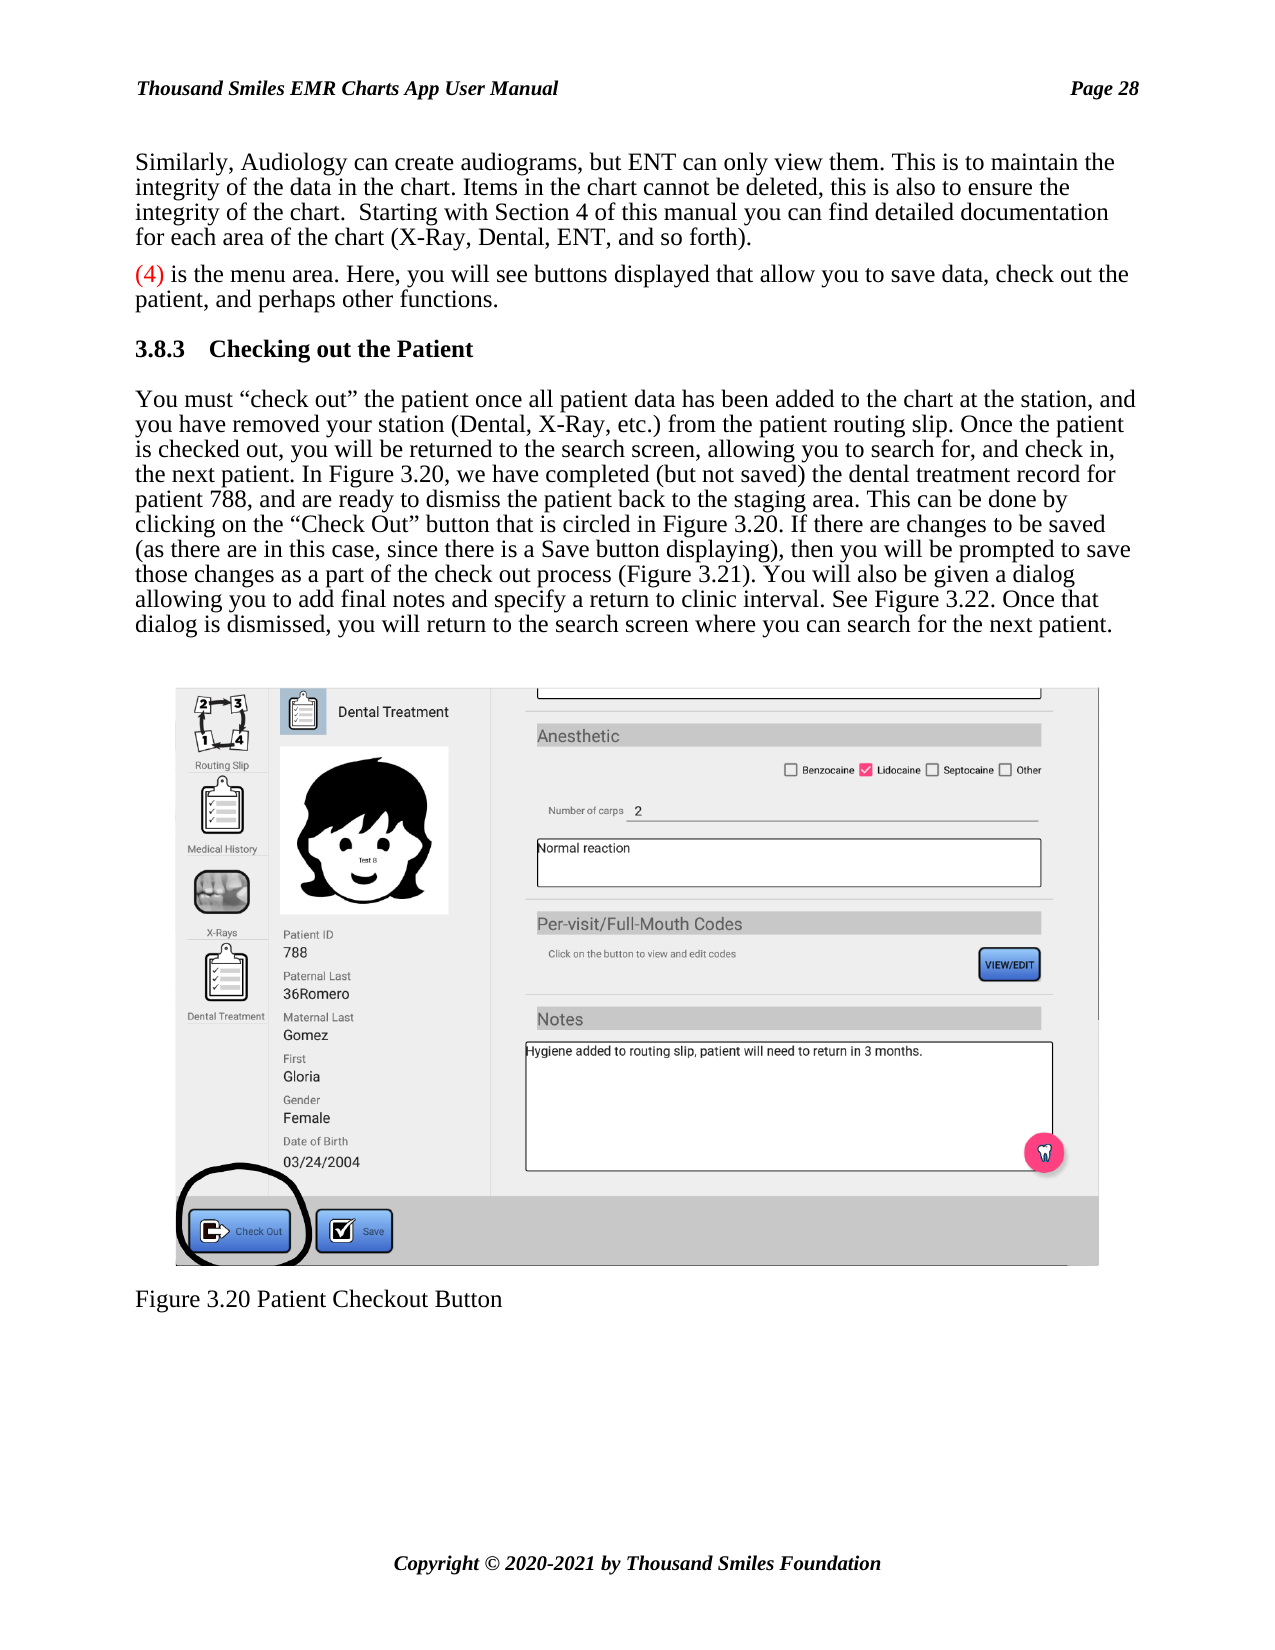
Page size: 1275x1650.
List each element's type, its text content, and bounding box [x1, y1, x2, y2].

text You must “check out” the patient once all patient data has been added to the chart at the station, and you have removed your station (Dental, X-Ray, etc.) from the patient routing slip. Once the patient is checked out, you will be returned to the search screen, allowing you to search for, and check in, the next patient. In Figure 3.20, we have completed (but not saved) the dental treatment record for patient 788, and are ready to dismiss the patient back to the staging area. This can be done by clicking on the “Check Out” button that is circled in Figure 3.20. If there are changes to be saved (as there are in this case, since there is a Save button displaying), then you will be prompted to save those changes as a part of the check out process (Figure 3.21). You will also be given a dialog allowing you to add final notes and specify a return to clinic interval. See Figure 3.22. Once that dialog is dismissed, you will return to the search screen where you can search for the next patient. [135, 387, 1140, 637]
text Similarly, Audiology can create audiograms, but ENT can only view them. This is to maintain the integrity of the data in the chart. Items in the chart cannot be deleted, this is also to ensure the integrity of the chart. Starting with Section 4 of this manual you can find detailed documentation for each area of the chart (X-Ray, Dental, ENT, and so forth). [135, 150, 1140, 250]
text Figure 3.20 Patient Checkout Button [135, 1287, 1140, 1312]
subtitle Checking out the Patient [135, 337, 1140, 362]
text (4) is the menu area. Here, you will see buttons displayed that allow you to save data, check out the patient, and perhaps other functions. [135, 262, 1140, 312]
picture [175, 687, 1100, 1266]
